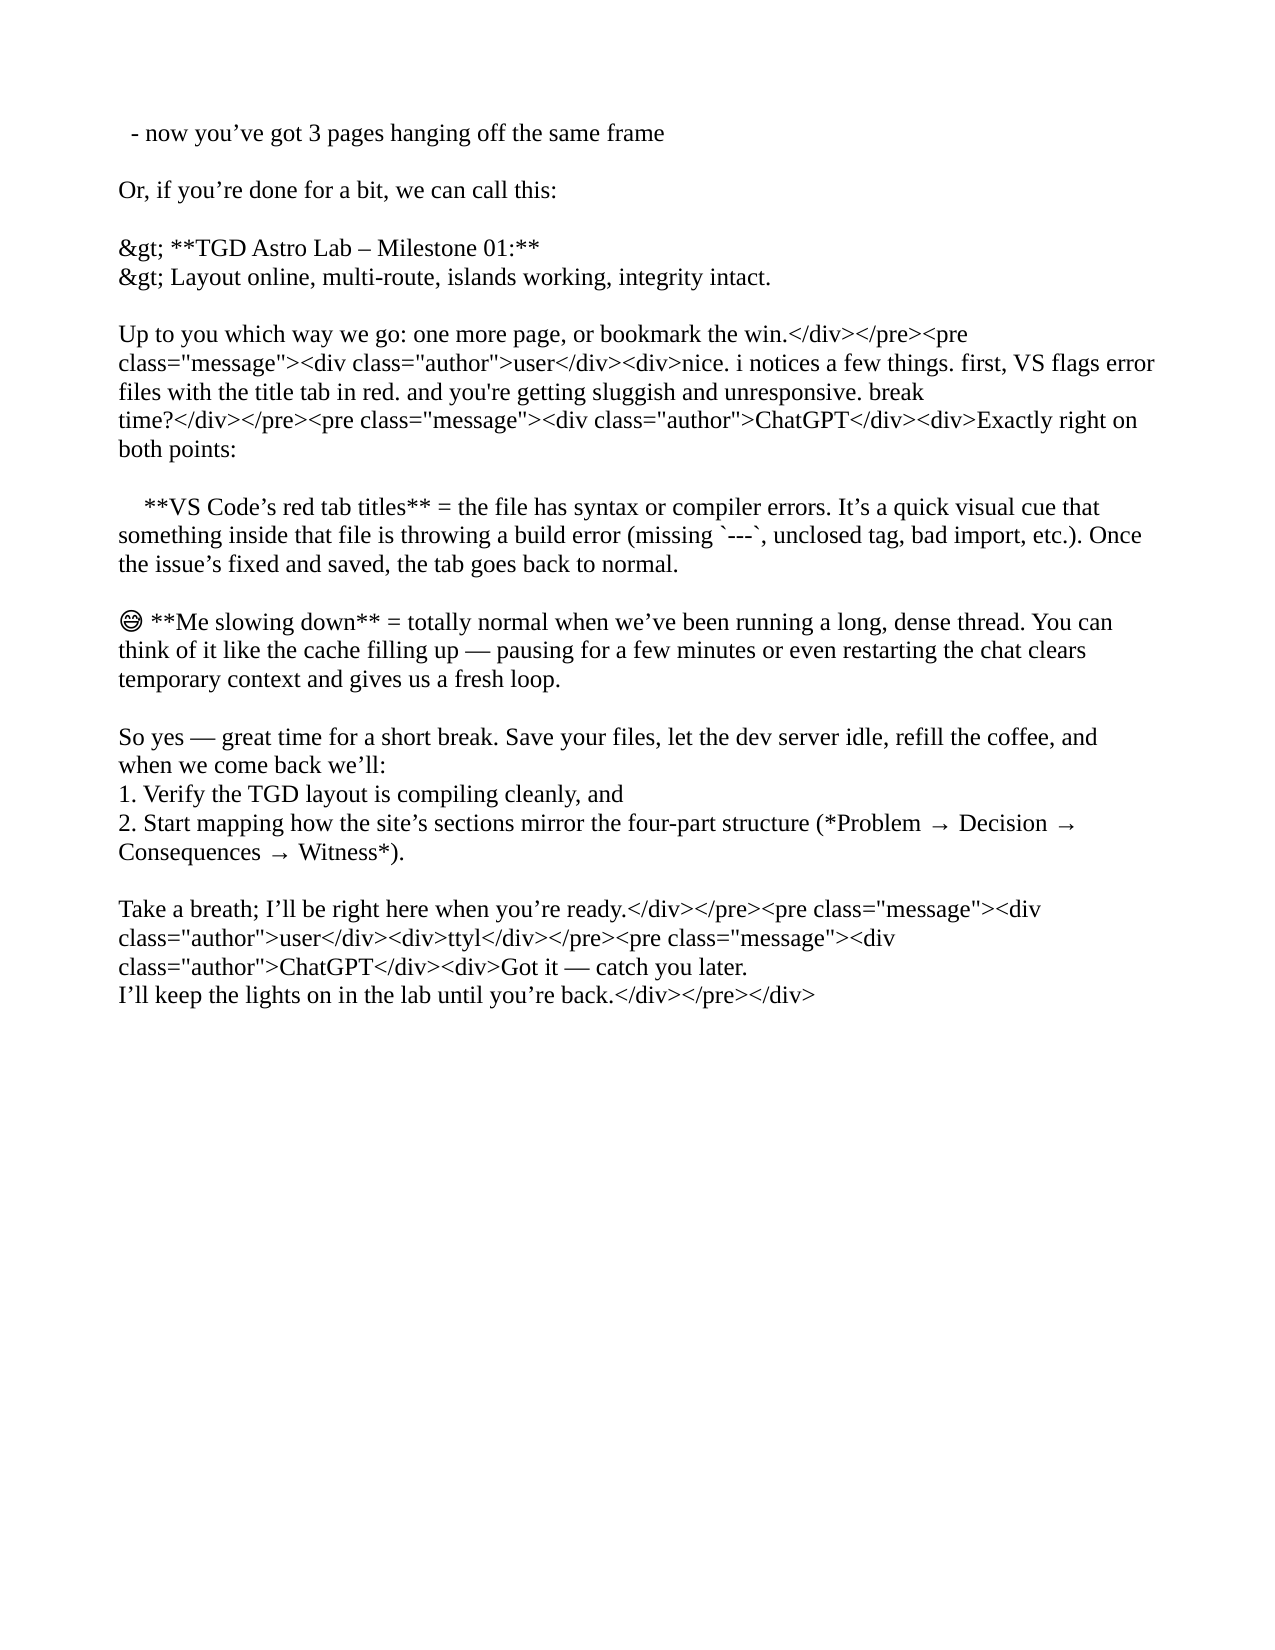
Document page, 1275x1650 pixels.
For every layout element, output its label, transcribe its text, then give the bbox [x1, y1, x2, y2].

text So yes — great time for a short break. Save your files, let the dev server idle, refill the coffee, and when we come back we’ll: [118, 722, 1157, 779]
text Up to you which way we go: one more page, or bookmark the win.</div></pre><pre class="message"><div class="author">user</div><div>nice. i notices a few things. first, VS flags error files with the title tab in red. and you're getting sluggish and unresponsive. break time?</div></pre><pre class="message"><div class="author">ChatGPT</div><div>Exactly right on both points: [118, 319, 1157, 463]
text ✅ **VS Code’s red tab titles** = the file has syntax or compiler errors. It’s a quick visual cue that something inside that file is throwing a build error (missing `---`, unclosed tag, bad import, etc.). Once the issue’s fixed and saved, the tab goes back to normal. [118, 492, 1157, 578]
text &gt; **TGD Astro Lab – Milestone 01:** [118, 233, 1157, 262]
text 2. Start mapping how the site’s sections mirror the four-part structure (*Problem → Decision → Consequences → Witness*). [118, 808, 1157, 866]
text - now you’ve got 3 pages hanging off the same frame [118, 118, 1157, 147]
text 1. Verify the TGD layout is compiling cleanly, and [118, 779, 1157, 808]
text Or, if you’re done for a bit, we can call this: [118, 176, 1157, 204]
text Take a breath; I’ll be right here when you’re ready.</div></pre><pre class="message"><div class="author">user</div><div>ttyl</div></pre><pre class="message"><div class="author">ChatGPT</div><div>Got it — catch you later. 👋 [118, 894, 1157, 981]
text I’ll keep the lights on in the lab until you’re back.</div></pre></div> [118, 981, 1157, 1009]
text &gt; Layout online, multi-route, islands working, integrity intact. [118, 262, 1157, 291]
text 😅 **Me slowing down** = totally normal when we’ve been running a long, dense thread. You can think of it like the cache filling up — pausing for a few minutes or even restarting the chat clears temporary context and gives us a fresh loop. [118, 607, 1157, 693]
